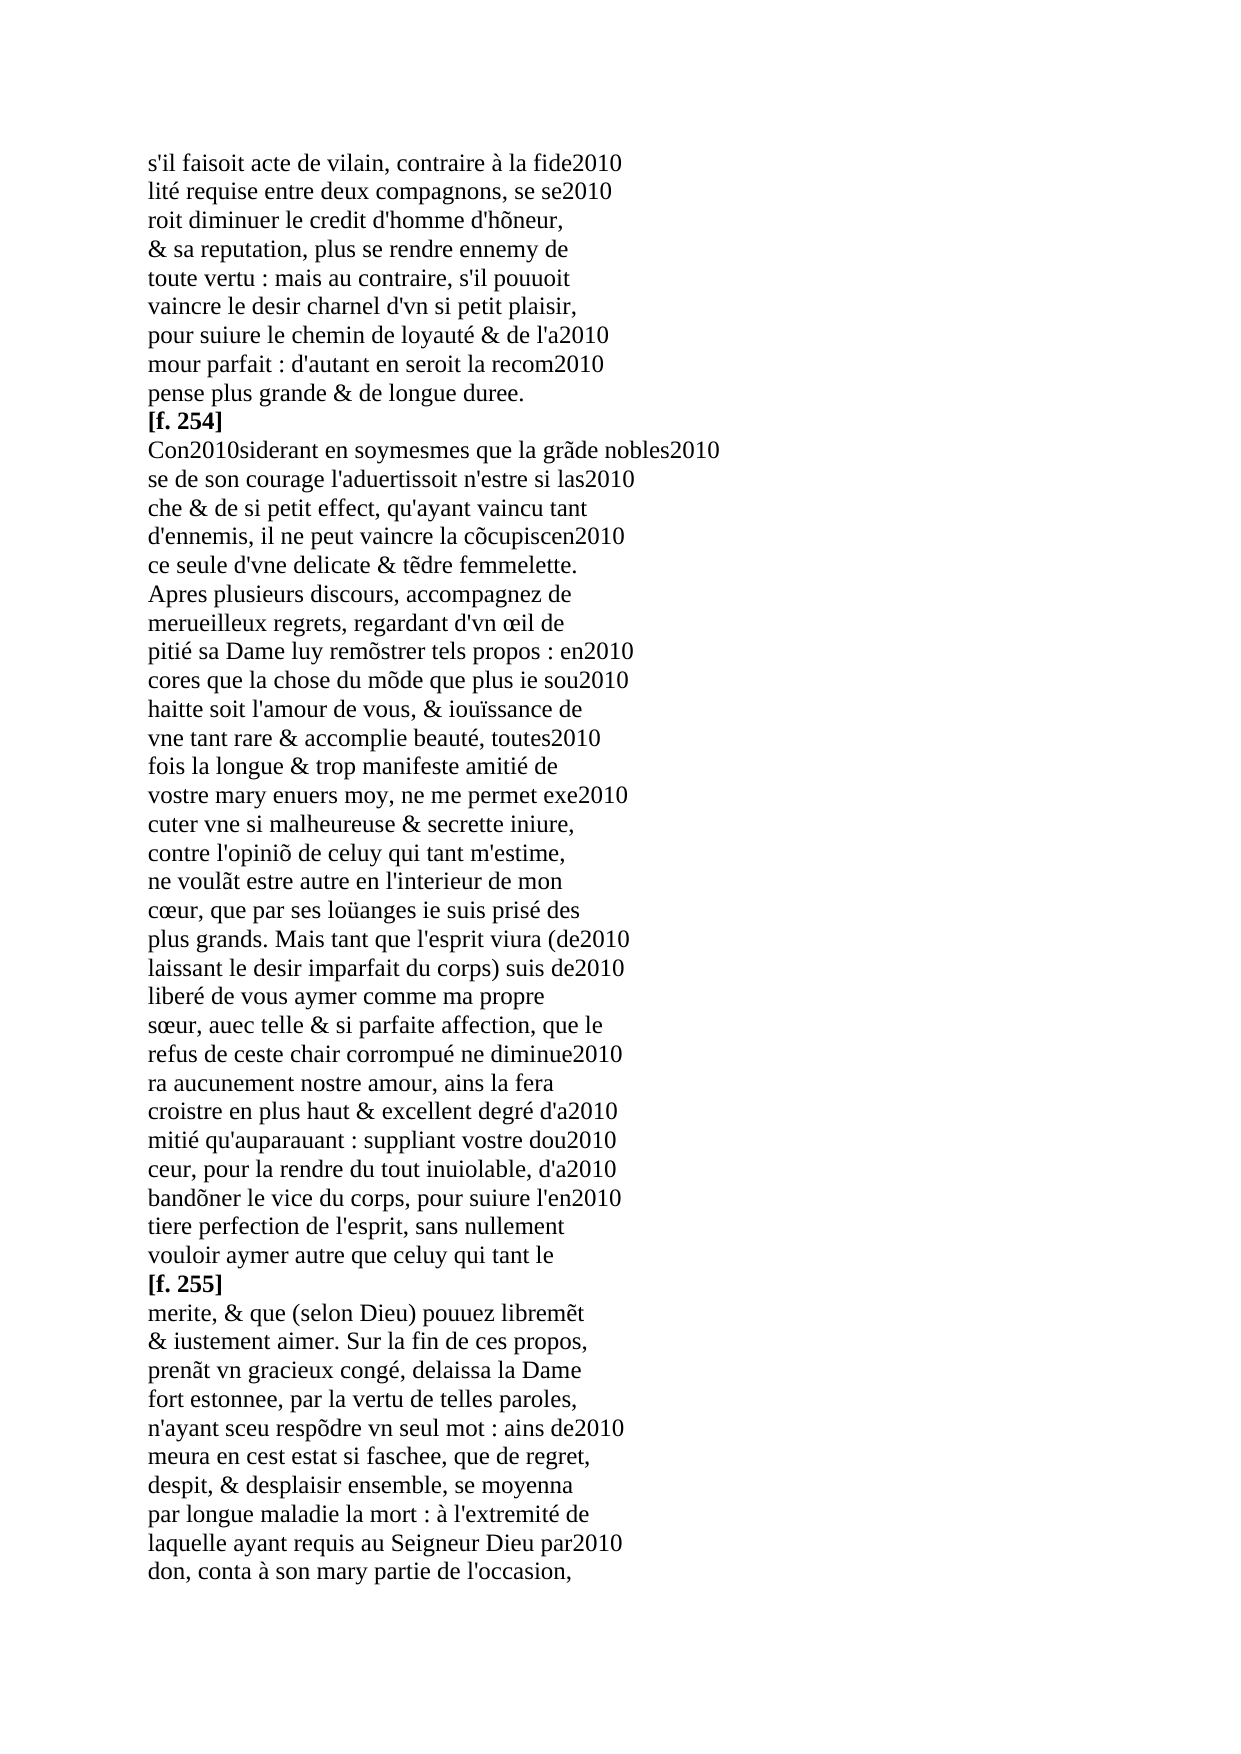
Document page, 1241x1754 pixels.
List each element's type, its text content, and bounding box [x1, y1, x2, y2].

text s'il faisoit acte de vilain, contraire à la fide2010 lité requise entre deux compagnons, se se2010 roit diminuer le credit d'homme d'hõneur, & sa reputation, plus se rendre ennemy de toute vertu : mais au contraire, s'il pouuoit vaincre le desir charnel d'vn si petit plaisir, pour suiure le chemin de loyauté & de l'a2010 mour parfait : d'autant en seroit la recom2010 pense plus grande & de longue duree. [f. 254] Con2010siderant en soymesmes que la grãde nobles2010 se de son courage l'aduertissoit n'estre si las2010 che & de si petit effect, qu'ayant vaincu tant d'ennemis, il ne peut vaincre la cõcupiscen2010 ce seule d'vne delicate & tẽdre femmelette. Apres plusieurs discours, accompagnez de merueilleux regrets, regardant d'vn œil de pitié sa Dame luy remõstrer tels propos : en2010 cores que la chose du mõde que plus ie sou2010 haitte soit l'amour de vous, & iouïssance de vne tant rare & accomplie beauté, toutes2010 fois la longue & trop manifeste amitié de vostre mary enuers moy, ne me permet exe2010 cuter vne si malheureuse & secrette iniure, contre l'opiniõ de celuy qui tant m'estime, ne voulãt estre autre en l'interieur de mon cœur, que par ses loüanges ie suis prisé des plus grands. Mais tant que l'esprit viura (de2010 laissant le desir imparfait du corps) suis de2010 liberé de vous aymer comme ma propre sœur, auec telle & si parfaite affection, que le refus de ceste chair corrompué ne diminue2010 ra aucunement nostre amour, ains la fera croistre en plus haut & excellent degré d'a2010 mitié qu'auparauant : suppliant vostre dou2010 ceur, pour la rendre du tout inuiolable, d'a2010 bandõner le vice du corps, pour suiure l'en2010 tiere perfection de l'esprit, sans nullement vouloir aymer autre que celuy qui tant le [f. 255] merite, & que (selon Dieu) pouuez libremẽt & iustement aimer. Sur la fin de ces propos, prenãt vn gracieux congé, delaissa la Dame fort estonnee, par la vertu de telles paroles, n'ayant sceu respõdre vn seul mot : ains de2010 meura en cest estat si faschee, que de regret, despit, & desplaisir ensemble, se moyenna par longue maladie la mort : à l'extremité de laquelle ayant requis au Seigneur Dieu par2010 don, conta à son mary partie de l'occasion, [148, 148, 1093, 1585]
